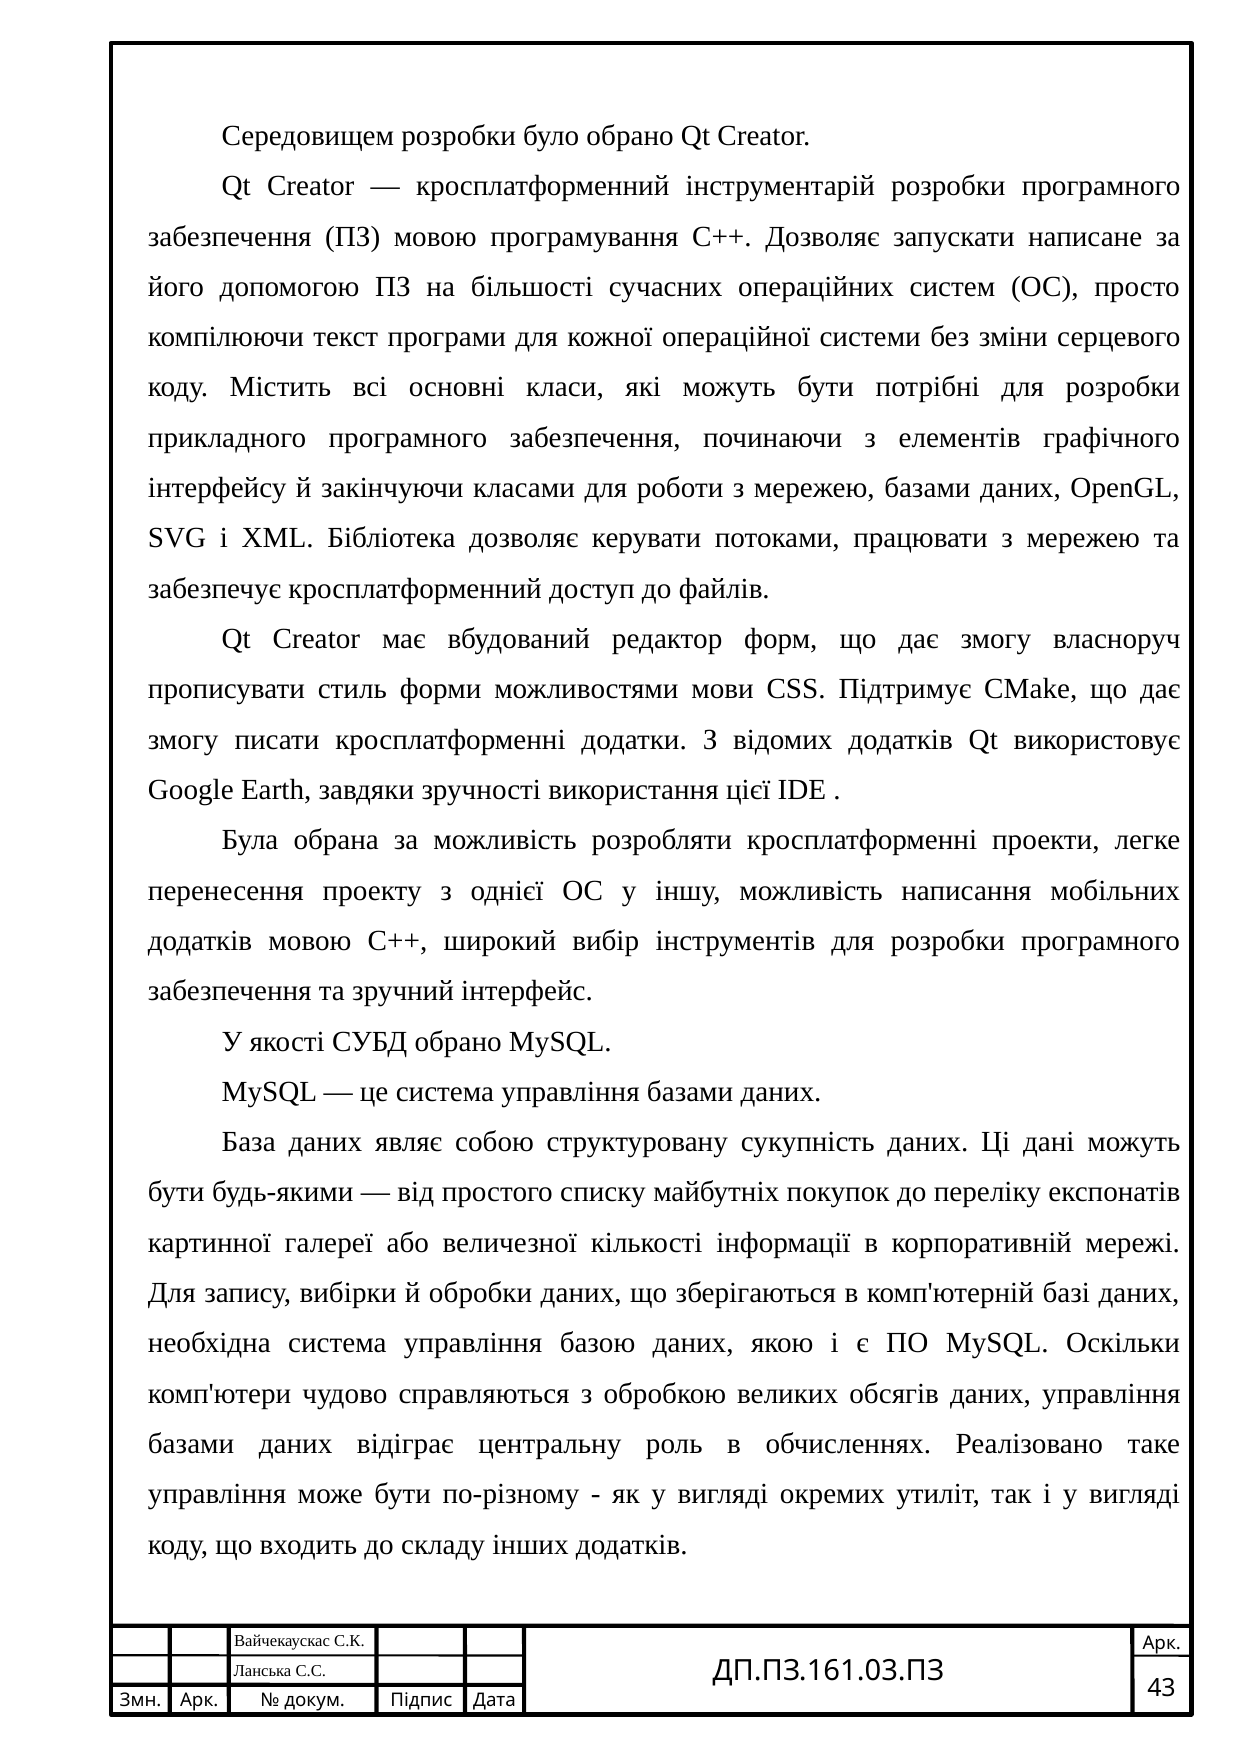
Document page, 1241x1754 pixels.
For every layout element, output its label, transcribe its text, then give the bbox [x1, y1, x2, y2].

text Була обрана за можливість розробляти кросплатформенні проекти, легке перенесення проекту з однієї ОС у іншу, можливість написання мобільних додатків мовою С++, широкий вибір інструментів для розробки програмного забезпечення та зручний інтерфейс. [148, 822, 1181, 1007]
text Qt Creator має вбудований редактор форм, що дає змогу власноруч прописувати стиль форми можливостями мови CSS. Підтримує CMake, що дає змогу писати кросплатформенні додатки. З відомих додатків Qt використовує Google Earth, завдяки зручності використання цієї IDE . [148, 621, 1181, 806]
text У якості СУБД обрано MySQL. [148, 1024, 1181, 1057]
text Середовищем розробки було обрано Qt Creator. [148, 118, 1181, 152]
text MySQL — це система управління базами даних. [148, 1074, 1181, 1107]
text База даних являє собою структуровану сукупність даних. Ці дані можуть бути будь-якими — від простого списку майбутніх покупок до переліку експонатів картинної галереї або величезної кількості інформації в корпоративній мережі. Для запису, вибірки й обробки даних, що зберігаються в комп'ютерній базі даних, необхідна система управління базою даних, якою і є ПО MySQL. Оскільки комп'ютери чудово справляються з обробкою великих обсягів даних, управління базами даних відіграє центральну роль в обчисленнях. Реалізовано таке управління може бути по-різному - як у вигляді окремих утиліт, так і у вигляді коду, що входить до складу інших додатків. [148, 1124, 1181, 1560]
text Qt Creator — кросплатформенний інструментарій розробки програмного забезпечення (ПЗ) мовою програмування C++. Дозволяє запускати написане за його допомогою ПЗ на більшості сучасних операційних систем (ОС), просто компілюючи текст програми для кожної операційної системи без зміни серцевого коду. Містить всі основні класи, які можуть бути потрібні для розробки прикладного програмного забезпечення, починаючи з елементів графічного інтерфейсу й закінчуючи класами для роботи з мережею, базами даних, OpenGL, SVG і XML. Бібліотека дозволяє керувати потоками, працювати з мережею та забезпечує кросплатформенний доступ до файлів. [148, 168, 1181, 604]
